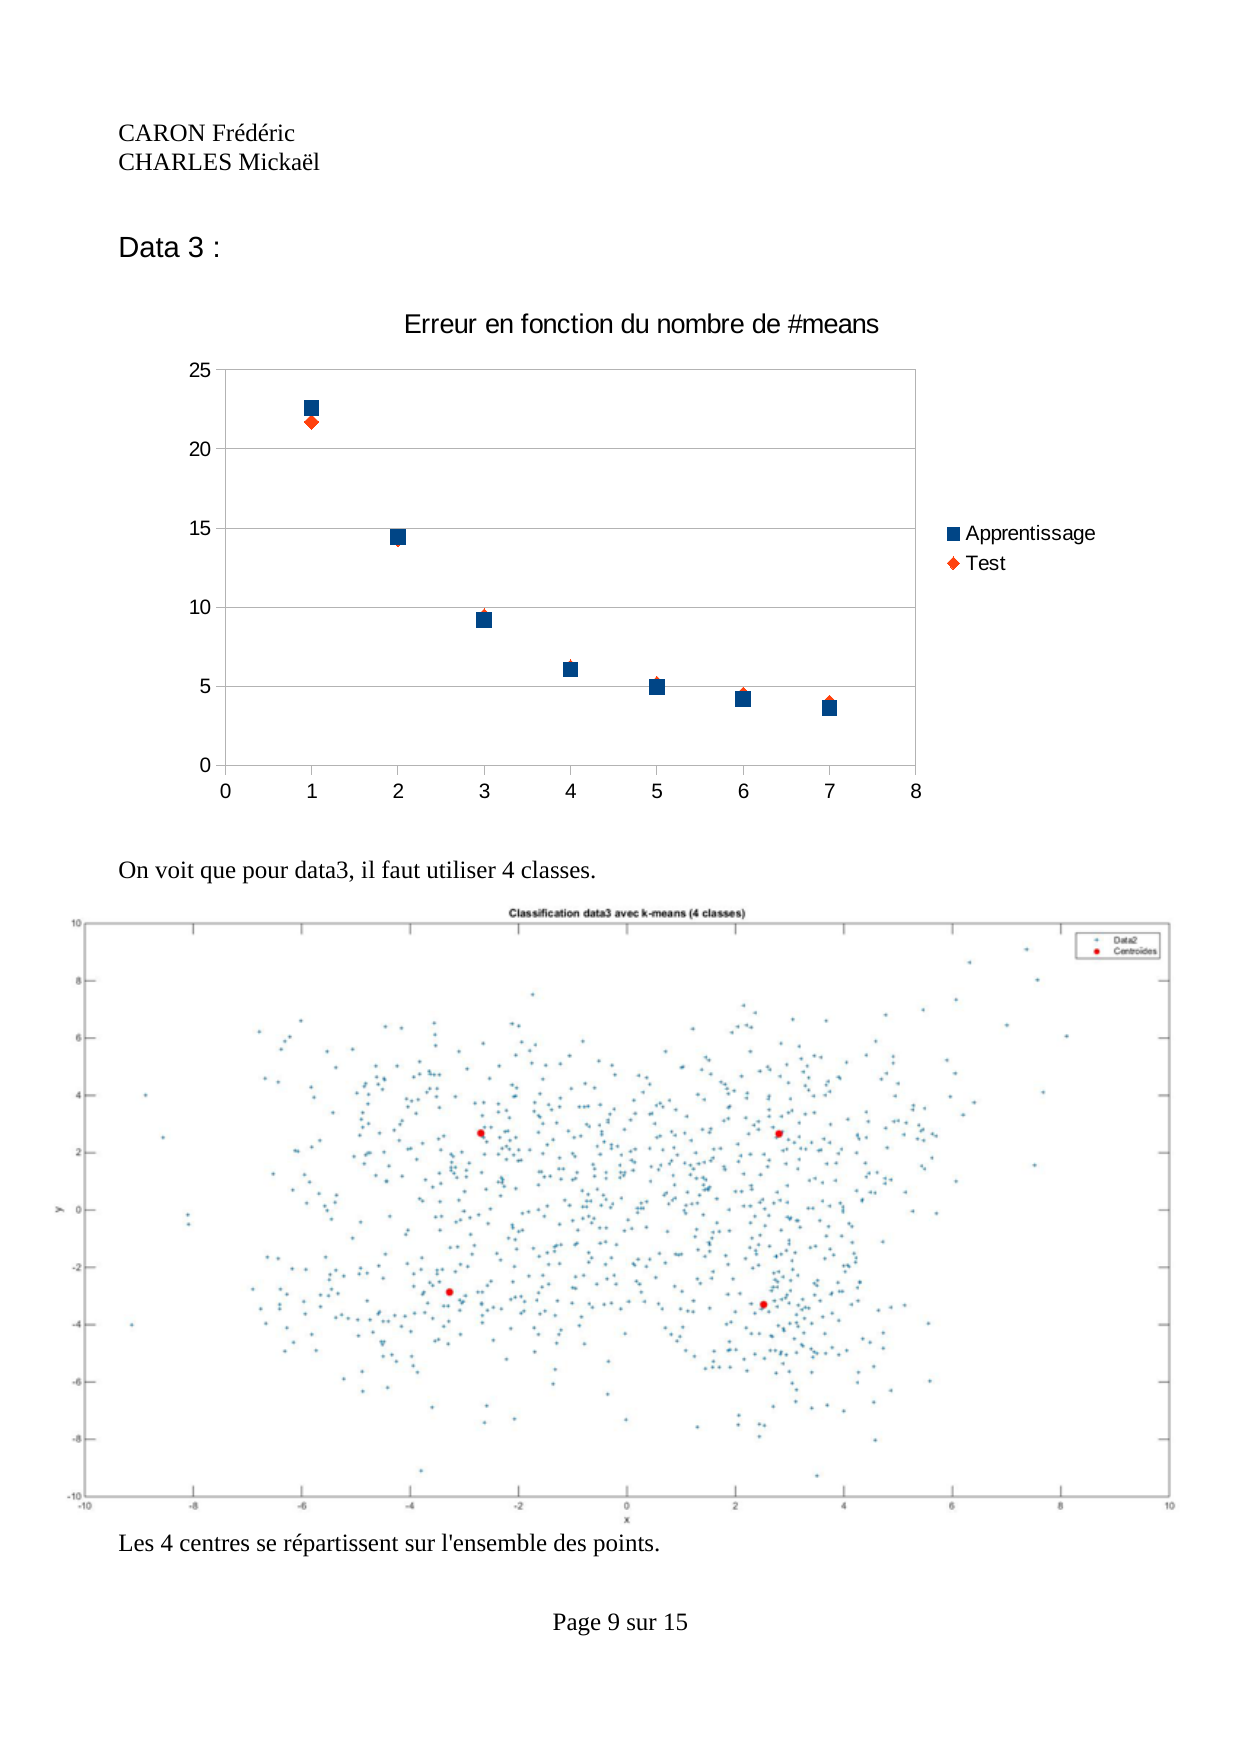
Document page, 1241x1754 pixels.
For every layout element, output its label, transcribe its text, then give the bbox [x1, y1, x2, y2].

text On voit que pour data3, il faut utiliser 4 classes. [118, 856, 1122, 884]
picture [51, 896, 1190, 1529]
subtitle Data 3 : [118, 230, 1122, 264]
text Les 4 centres se répartissent sur l'ensemble des points. [118, 1529, 1122, 1557]
